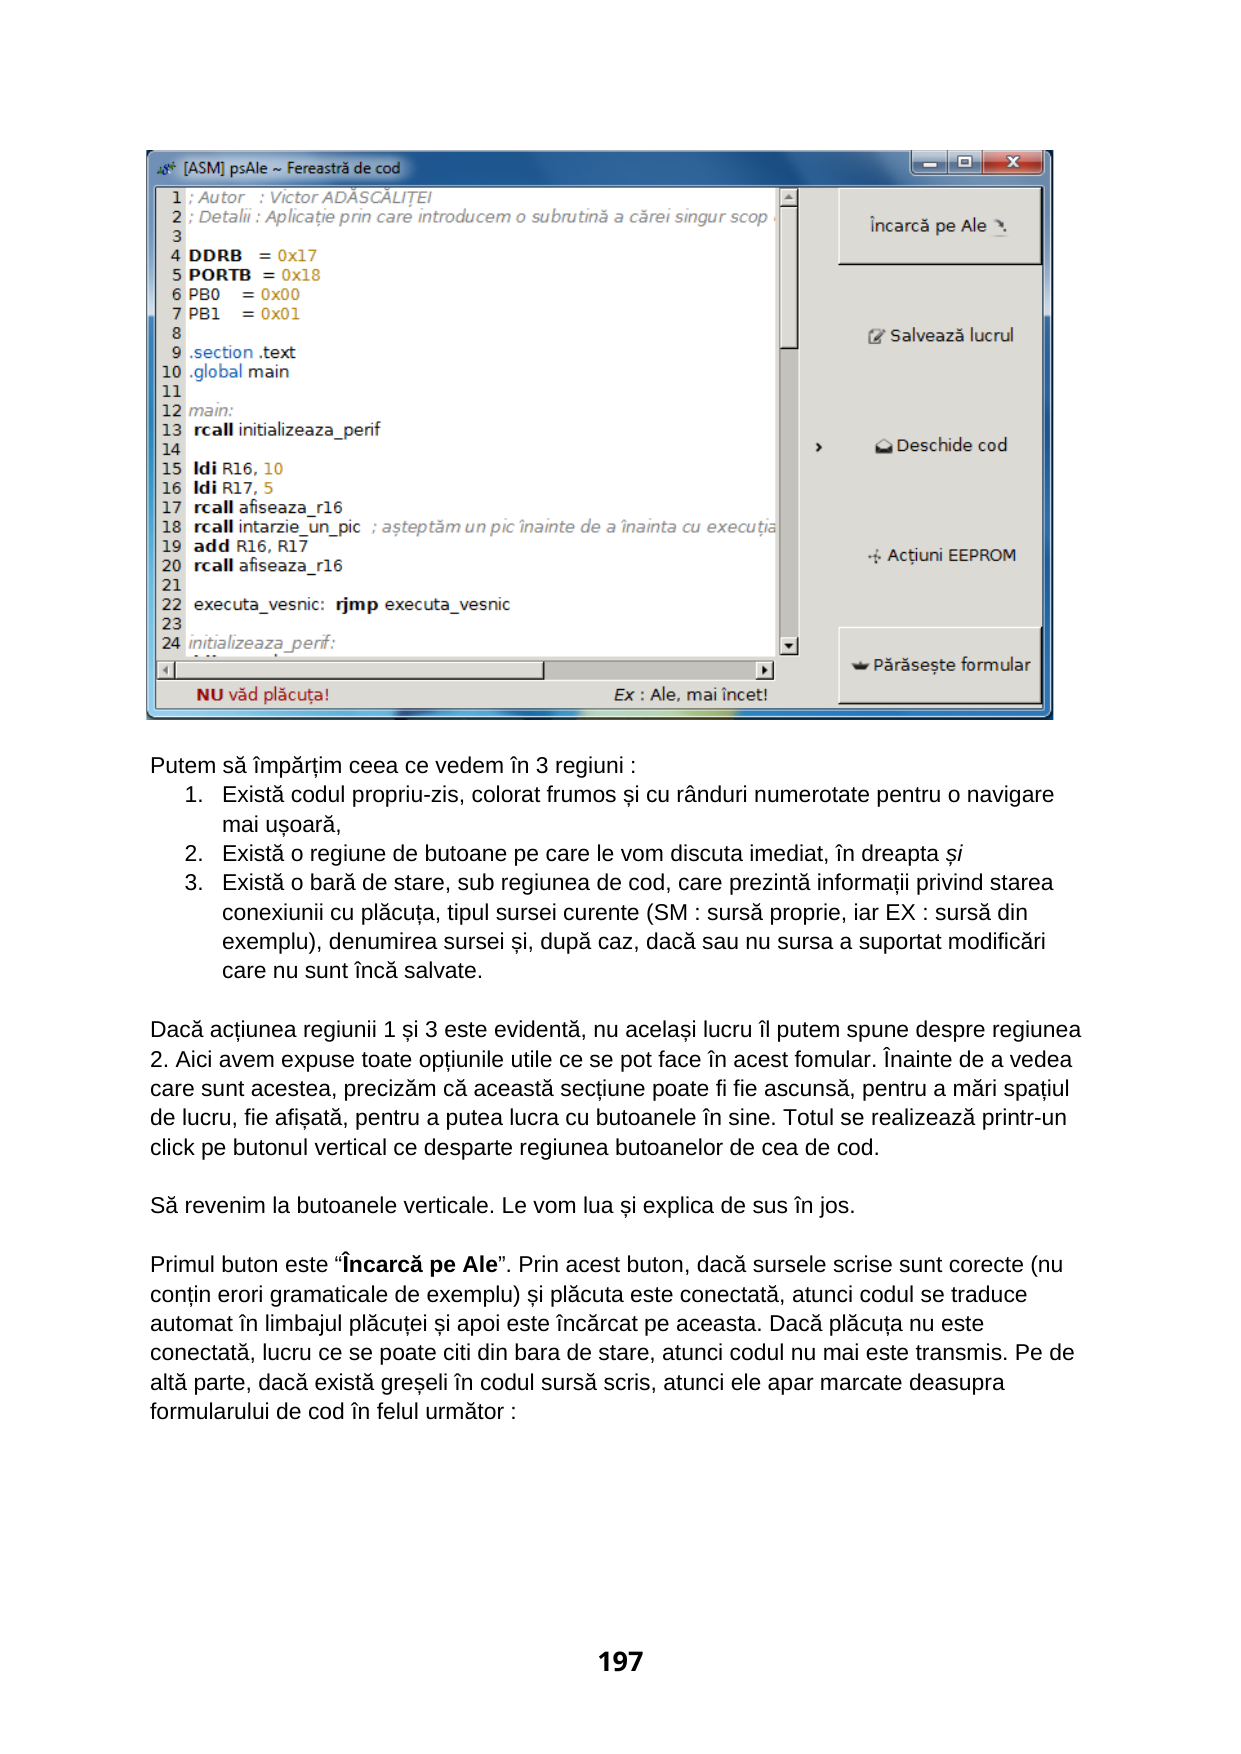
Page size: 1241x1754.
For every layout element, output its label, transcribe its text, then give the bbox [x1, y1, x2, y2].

subtitle Putem să împărțim ceea ce vedem în 3 regiuni : [150, 753, 1091, 778]
picture [146, 150, 1054, 720]
subtitle Există o bară de stare, sub regiunea de cod, care prezintă informații privind starea conexiunii cu plăcuța, tipul sursei curente (SM : sursă proprie, iar EX : sursă din exemplu), denumirea sursei și, după caz, dacă sau nu sursa a suportat modificări care nu sunt încă salvate. [184, 870, 1091, 984]
subtitle Dacă acțiunea regiunii 1 și 3 este evidentă, nu același lucru îl putem spune despre regiunea 2. Aici avem expuse toate opțiunile utile ce se pot face în acest fomular. Înainte de a vedea care sunt acestea, precizăm că această secțiune poate fi fie ascunsă, pentru a mări spațiul de lucru, fie afișată, pentru a putea lucra cu butoanele în sine. Totul se realizează printr-un click pe butonul vertical ce desparte regiunea butoanelor de cea de cod. [150, 1017, 1091, 1160]
subtitle Există o regiune de butoane pe care le vom discuta imediat, în dreapta și [184, 841, 1091, 866]
subtitle Să revenim la butoanele verticale. Le vom lua și explica de sus în jos. [150, 1193, 1091, 1219]
subtitle Primul buton este “Încarcă pe Ale”. Prin acest buton, dacă sursele scrise sunt corecte (nu conțin erori gramaticale de exemplu) și plăcuta este conectată, atunci codul se traduce automat în limbajul plăcuței și apoi este încărcat pe aceasta. Dacă plăcuța nu este conectată, lucru ce se poate citi din bara de stare, atunci codul nu mai este transmis. Pe de altă parte, dacă există greșeli în codul sursă scris, atunci ele apar marcate deasupra formularului de cod în felul următor : [150, 1252, 1091, 1424]
subtitle Există codul propriu-zis, colorat frumos și cu rânduri numerotate pentru o navigare mai ușoară, [184, 782, 1091, 837]
